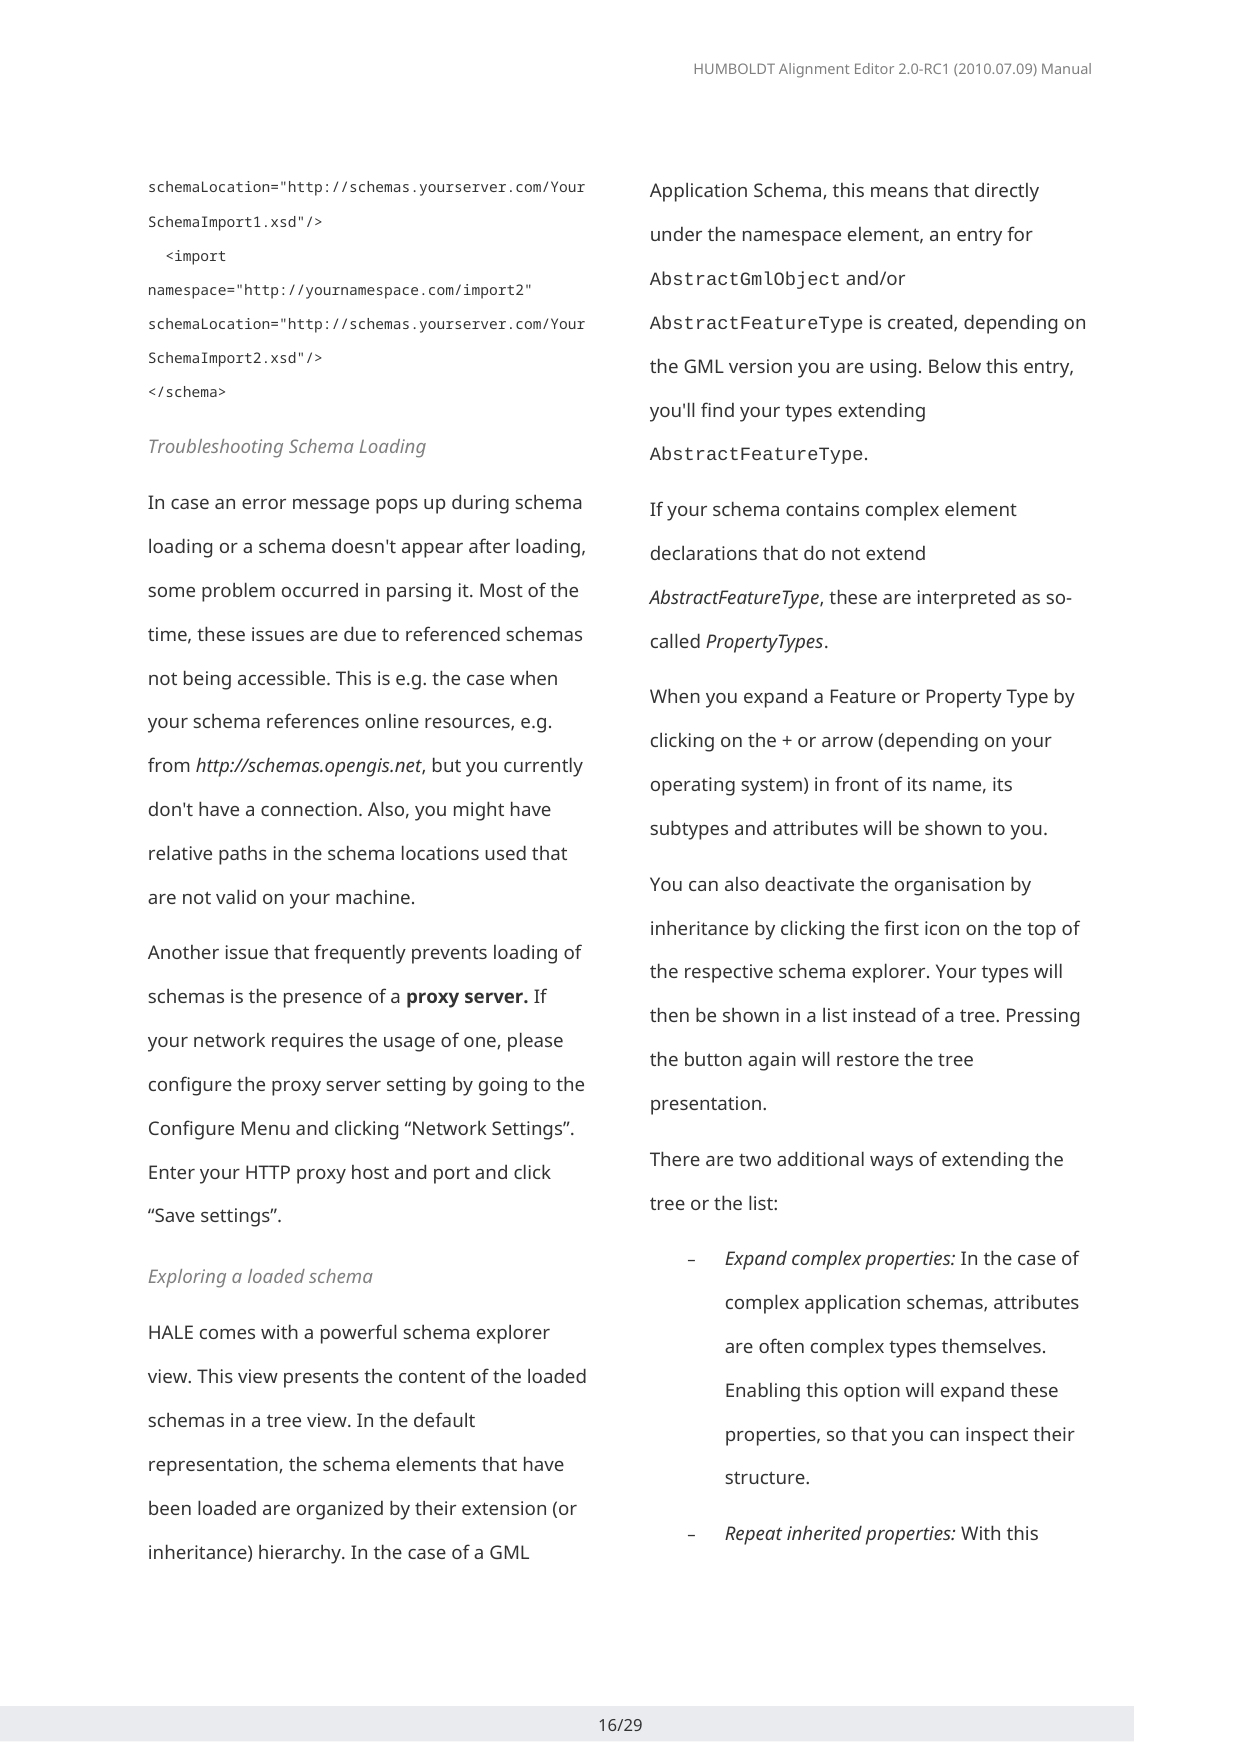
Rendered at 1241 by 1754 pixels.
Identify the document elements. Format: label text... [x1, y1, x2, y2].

text When you expand a Feature or Property Type by clicking on the + or arrow (depending on your operating system) in front of its name, its subtypes and attributes will be shown to you. [649, 684, 1092, 841]
text schemaLocation="http://schemas.yourserver.com/YourSchemaImport1.xsd"/> [148, 177, 591, 231]
text If your schema contains complex element declarations that do not extend AbstractFeatureType, these are interpreted as so-called PropertyTypes. [649, 497, 1092, 654]
list Repeat inherited properties: With this [687, 1520, 1092, 1546]
text There are two additional ways of extending the tree or the list: [649, 1146, 1092, 1215]
subtitle Exploring a loaded schema [148, 1263, 591, 1289]
subtitle Troubleshooting Schema Loading [148, 433, 591, 458]
text In case an error message pops up during schema loading or a schema doesn't appear after loading, some problem occurred in parsing it. Most of the time, these issues are due to referenced schemas not being accessible. This is e.g. the case when your schema references online resources, e.g. from http://schemas.opengis.net, but you currently don't have a connection. Also, you might have relative paths in the schema locations used that are not valid on your machine. [148, 489, 591, 909]
text <import namespace="http://yournamespace.com/import2" schemaLocation="http://schemas.yourserver.com/YourSchemaImport2.xsd"/> [148, 246, 591, 368]
text HALE comes with a powerful schema explorer view. This view presents the content of the loaded schemas in a tree view. In the default representation, the schema elements that have been loaded are organized by their extension (or inheritance) hierarchy. In the case of a GML [148, 1320, 591, 1564]
text </schema> [148, 382, 591, 402]
list Expand complex properties: In the case of complex application schemas, attributes are often complex types themselves. Enabling this option will expand these properties, so that you can inspect their structure. [687, 1245, 1092, 1490]
text You can also deactivate the organisation by inheritance by clicking the first icon on the top of the respective schema explorer. Your types will then be shown in a list instead of a tree. Pressing the button again will restore the tree presentation. [649, 871, 1092, 1116]
text Another issue that frequently prevents loading of schemas is the presence of a proxy server. If your network requires the usage of one, please configure the proxy server setting by going to the Configure Menu and clicking “Network Settings”. Enter your HTTP proxy host and port and click “Save settings”. [148, 940, 591, 1228]
text Application Schema, this means that directly under the namespace element, an entry for AbstractGmlObject and/or AbstractFeatureType is created, depending on the GML version you are using. Below this entry, you'll find your types extending AbstractFeatureType. [649, 177, 1092, 466]
